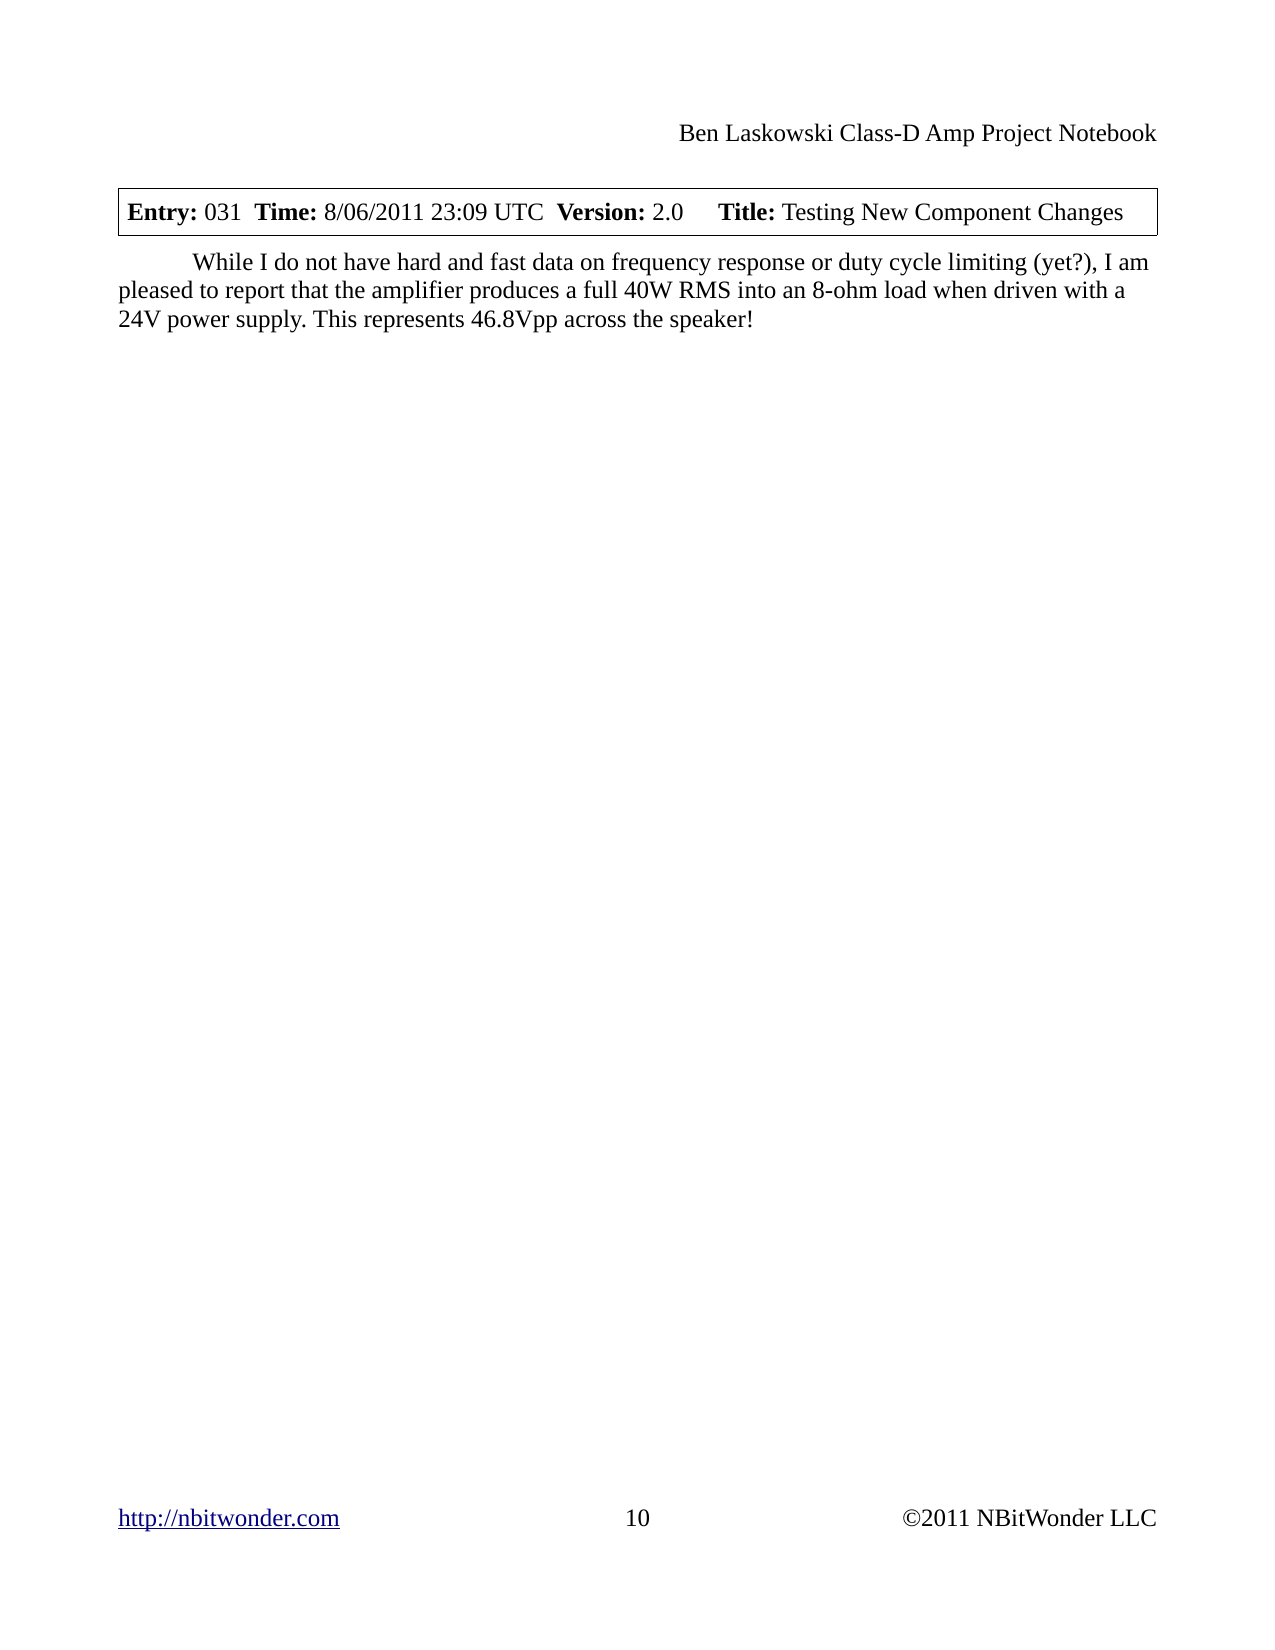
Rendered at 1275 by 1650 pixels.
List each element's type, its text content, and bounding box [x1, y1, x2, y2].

text [118, 176, 1157, 188]
text While I do not have hard and fast data on frequency response or duty cycle limiting (yet?), I am pleased to report that the amplifier produces a full 40W RMS into an 8-ohm load when driven with a 24V power supply. This represents 46.8Vpp across the speaker! [118, 236, 1157, 333]
text Entry: 031 Time: 8/06/2011 23:09 UTC Version: 2.0 Title: Testing New Component Changes [127, 197, 1148, 226]
text [119, 189, 1157, 235]
